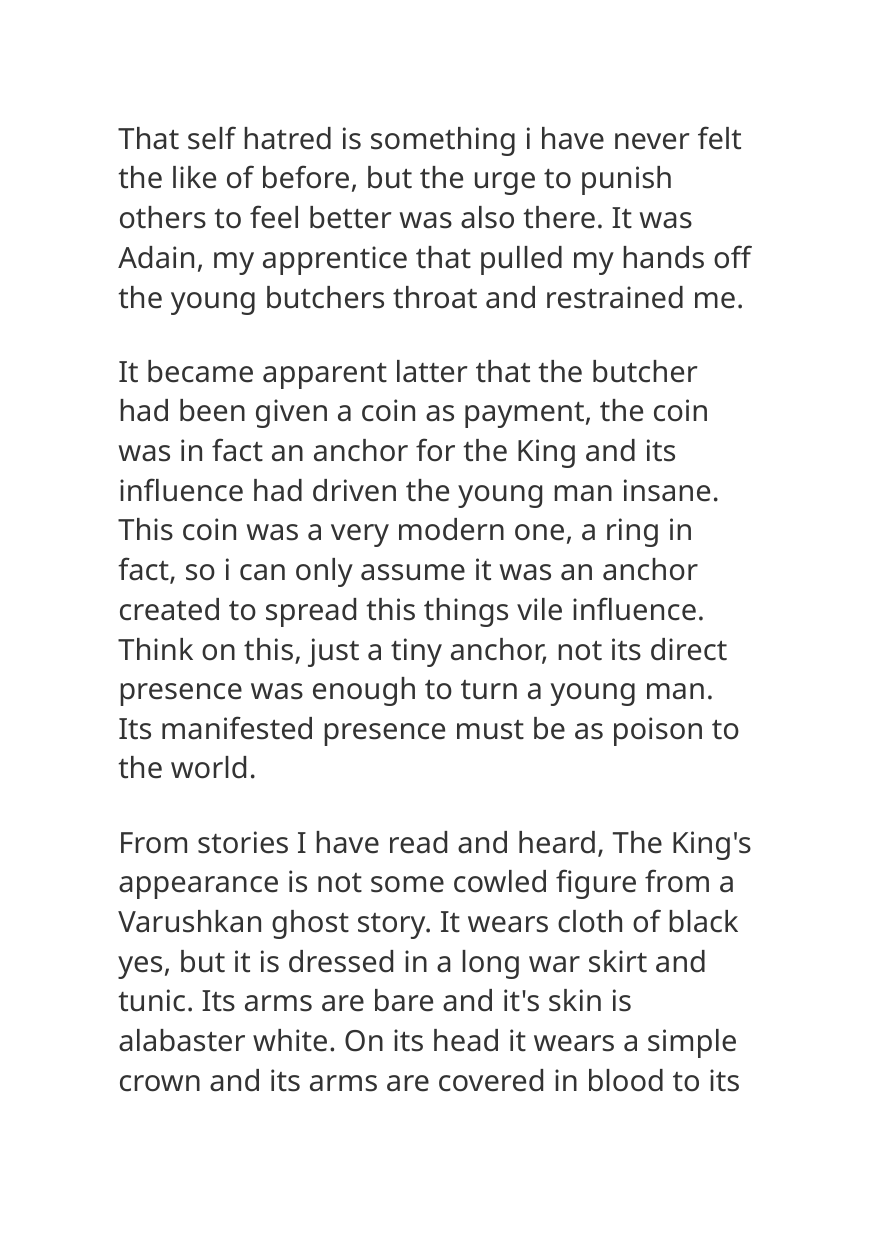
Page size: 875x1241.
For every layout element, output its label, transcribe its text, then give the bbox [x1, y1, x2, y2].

text That self hatred is something i have never felt the like of before, but the urge to punish others to feel better was also there. It was Adain, my apprentice that pulled my hands off the young butchers throat and restrained me. [118, 118, 756, 317]
text From stories I have read and heard, The King's appearance is not some cowled figure from a Varushkan ghost story. It wears cloth of black yes, but it is dressed in a long war skirt and tunic. Its arms are bare and it's skin is alabaster white. On its head it wears a simple crown and its arms are covered in blood to its [118, 822, 756, 1100]
text It became apparent latter that the butcher had been given a coin as payment, the coin was in fact an anchor for the King and its influence had driven the young man insane. This coin was a very modern one, a ring in fact, so i can only assume it was an anchor created to spread this things vile influence. Think on this, just a tiny anchor, not its direct presence was enough to turn a young man. Its manifested presence must be as poison to the world. [118, 351, 756, 787]
